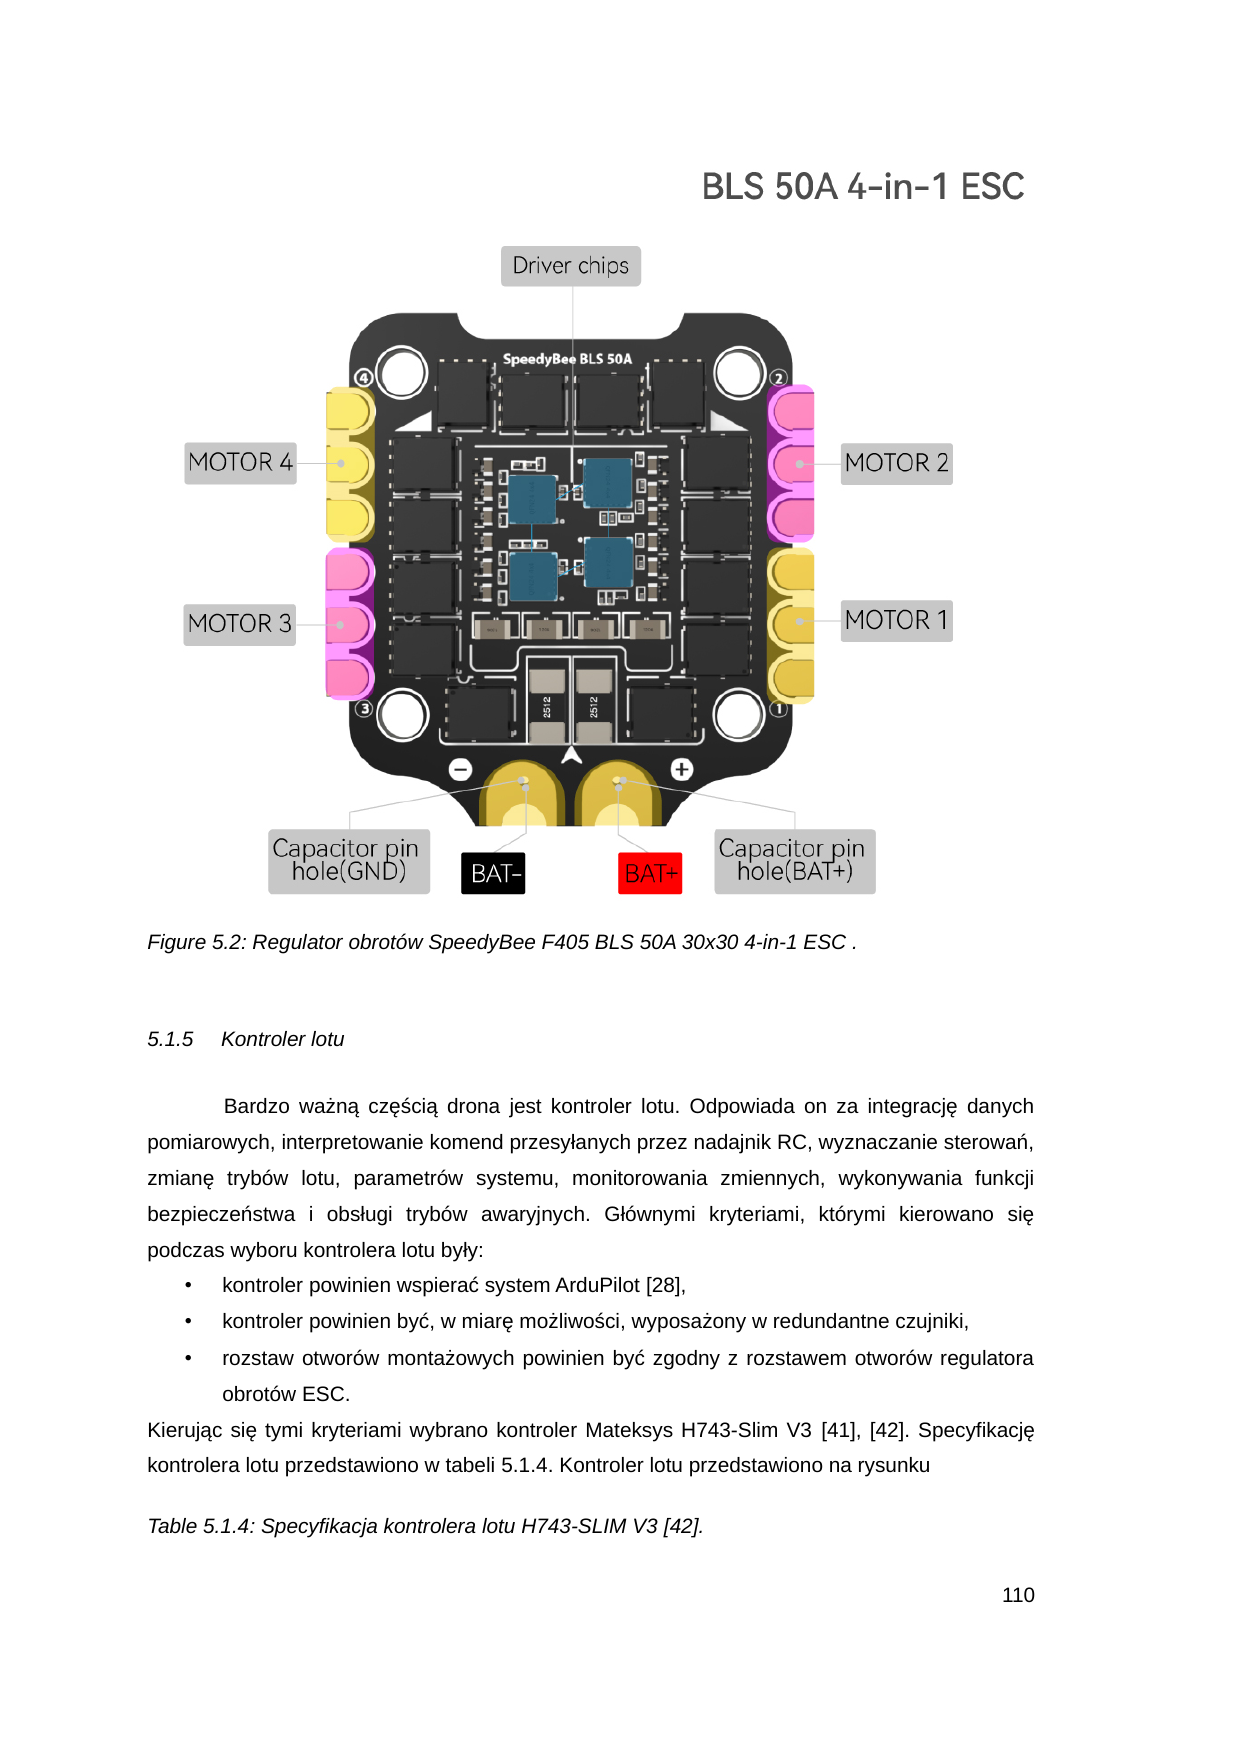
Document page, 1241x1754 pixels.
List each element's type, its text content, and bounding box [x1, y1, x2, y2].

subtitle Kontroler lotu [147, 1026, 1035, 1050]
list rozstaw otworów montażowych powinien być zgodny z rozstawem otworów regulatora obrotów ESC. [184, 1345, 1035, 1405]
list kontroler powinien wspierać system ArduPilot [28], [184, 1273, 1035, 1297]
picture [147, 159, 1035, 930]
list Kierując się tymi kryteriami wybrano kontroler Mateksys H743-Slim V3 [41], [42]. Specyfikację kontrolera lotu przedstawiono w tabeli 5.1.4. Kontroler lotu przedstawiono na rysunku [147, 1417, 1035, 1477]
text Figure 5.2: Regulator obrotów SpeedyBee F405 BLS 50A 30x30 4-in-1 ESC . [147, 930, 1035, 953]
list kontroler powinien być, w miarę możliwości, wyposażony w redundantne czujniki, [184, 1309, 1035, 1333]
text Bardzo ważną częścią drona jest kontroler lotu. Odpowiada on za integrację danych pomiarowych, interpretowanie komend przesyłanych przez nadajnik RC, wyznaczanie sterowań, zmianę trybów lotu, parametrów systemu, monitorowania zmiennych, wykonywania funkcji bezpieczeństwa i obsługi trybów awaryjnych. Głównymi kryteriami, którymi kierowano się podczas wyboru kontrolera lotu były: [147, 1094, 1035, 1261]
text Table 5.1.4: Specyfikacja kontrolera lotu H743-SLIM V3 [42]. [147, 1514, 1035, 1538]
